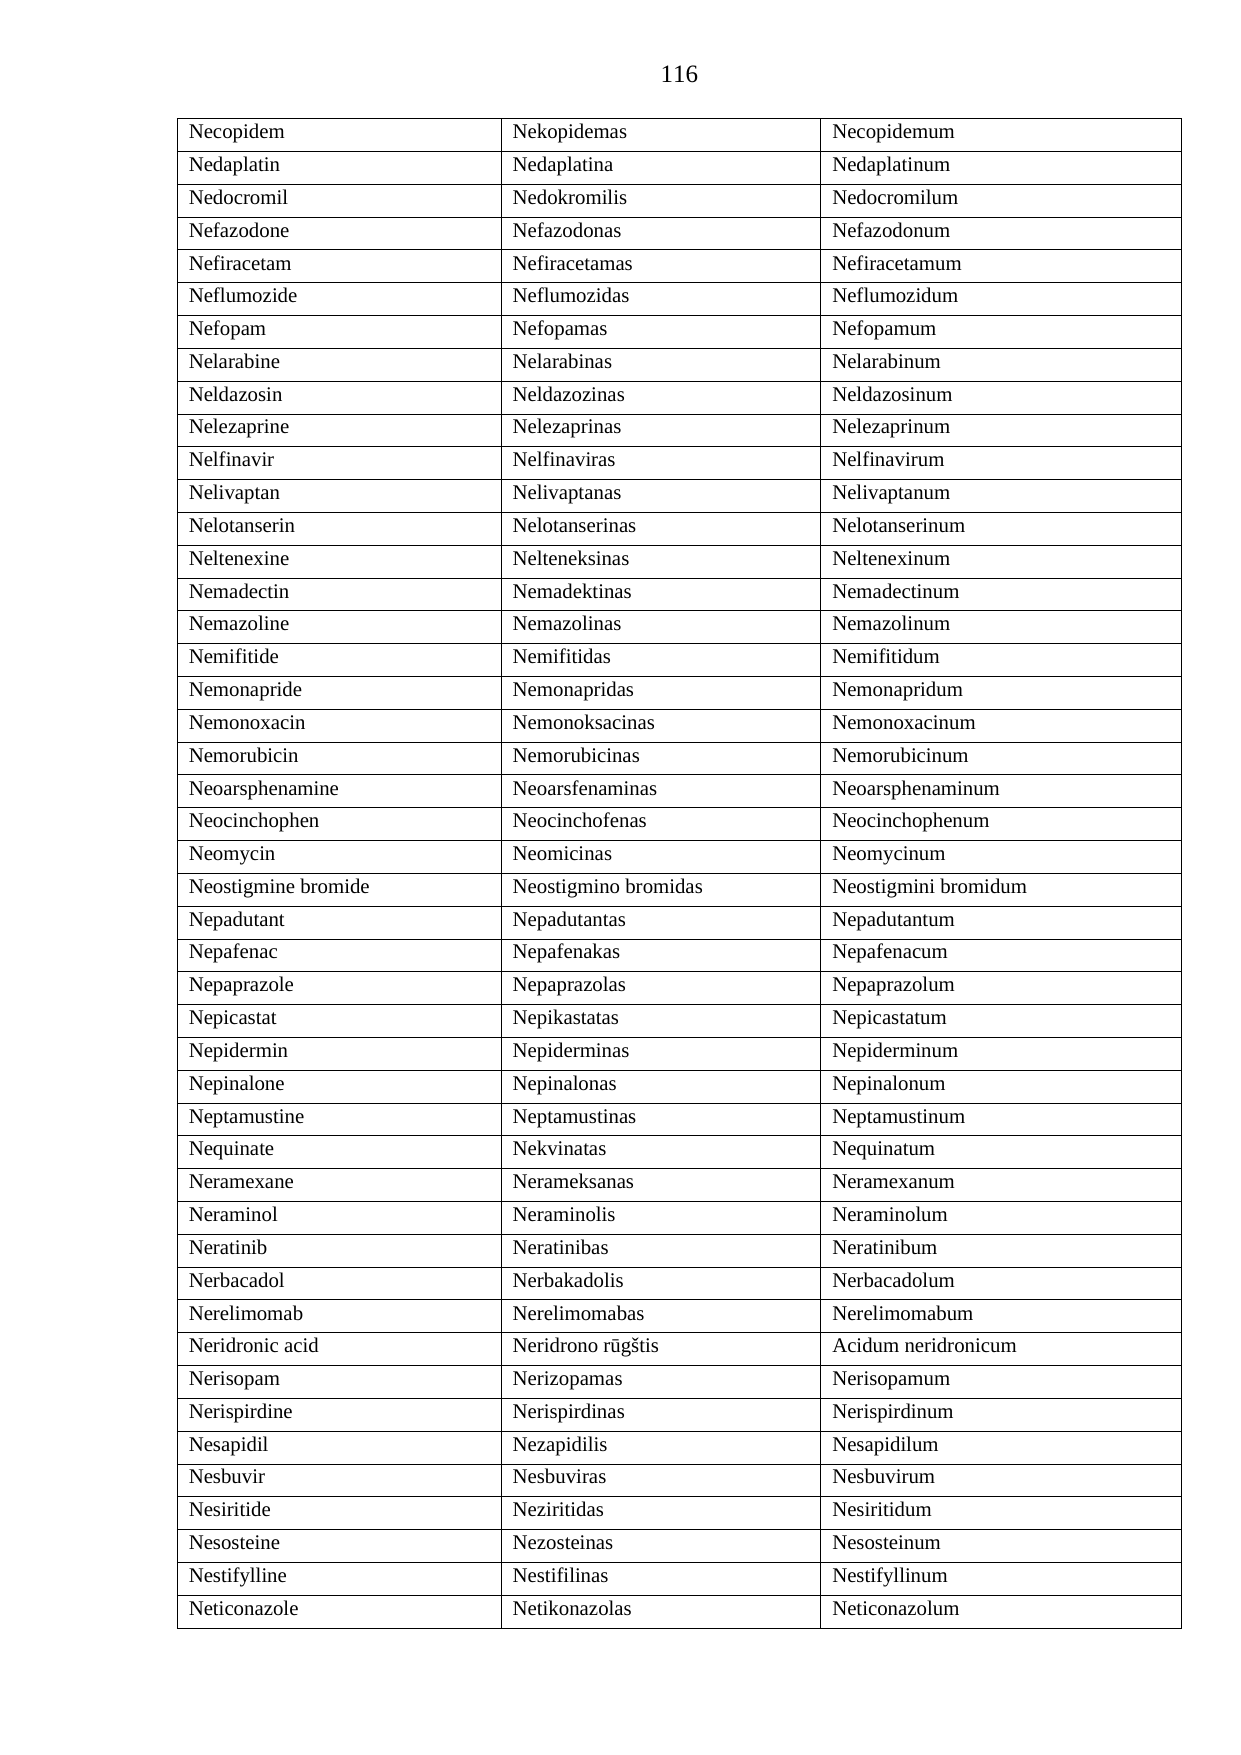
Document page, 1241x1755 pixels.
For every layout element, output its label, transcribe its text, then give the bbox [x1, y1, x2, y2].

table_cell Nepicastatum [821, 1005, 1181, 1037]
table_cell Nelfinavirum [821, 447, 1181, 479]
table_cell Neptamustine [178, 1104, 501, 1135]
table_cell Nemonapride [178, 677, 501, 709]
table_cell Neraminol [178, 1202, 501, 1234]
table_cell Nepaprazolum [821, 972, 1181, 1004]
table_cell Nerbacadolum [821, 1268, 1181, 1299]
table_cell Nemorubicinum [821, 743, 1181, 774]
table_cell Nefazodonum [821, 218, 1181, 249]
table_cell Neptamustinum [821, 1104, 1181, 1135]
table_cell Neticonazole [178, 1596, 501, 1627]
table_cell Nelivaptan [178, 480, 501, 512]
table_cell Necopidemum [821, 119, 1181, 151]
table_cell Nesosteinum [821, 1530, 1181, 1562]
table_cell Nemazoline [178, 611, 501, 643]
table_cell Neraminolum [821, 1202, 1181, 1234]
table_cell Neocinchophen [178, 808, 501, 840]
table_cell Nerispirdinum [821, 1399, 1181, 1431]
table_cell Nesapidilum [821, 1432, 1181, 1463]
table_cell Nedokromilis [502, 185, 820, 217]
table_cell Neldazosinum [821, 382, 1181, 413]
table_cell Nemadektinas [502, 579, 820, 610]
table_cell Neflumozide [178, 283, 501, 315]
table_cell Nefiracetam [178, 250, 501, 282]
table_cell Necopidem [178, 119, 501, 151]
table_cell Nefopamas [502, 316, 820, 348]
table_cell Nekvinatas [502, 1136, 820, 1168]
table_cell Nemifitide [178, 644, 501, 676]
table_cell Nesapidil [178, 1432, 501, 1463]
table_cell Nerispirdinas [502, 1399, 820, 1431]
table_cell Nestifyllinum [821, 1563, 1181, 1595]
table_cell Nesbuvirum [821, 1465, 1181, 1496]
table_cell Neramexanum [821, 1169, 1181, 1201]
table_cell Neoarsphenamine [178, 775, 501, 807]
table_cell Nelezaprine [178, 415, 501, 446]
table_cell Neldazozinas [502, 382, 820, 413]
table_cell Nedaplatina [502, 152, 820, 184]
table_cell Nemifitidas [502, 644, 820, 676]
table_cell Nelivaptanum [821, 480, 1181, 512]
table_cell Nemifitidum [821, 644, 1181, 676]
table_cell Nemonoxacinum [821, 710, 1181, 742]
table_cell Nerelimomab [178, 1300, 501, 1332]
table_cell Nesosteine [178, 1530, 501, 1562]
table_cell Nepafenac [178, 940, 501, 971]
table_cell Neocinchofenas [502, 808, 820, 840]
table_cell Nerispirdine [178, 1399, 501, 1431]
table_cell Nequinatum [821, 1136, 1181, 1168]
table_cell Nepafenacum [821, 940, 1181, 971]
table_cell Neomicinas [502, 841, 820, 873]
table_cell Nestifilinas [502, 1563, 820, 1595]
table_cell Nerizopamas [502, 1366, 820, 1398]
table_cell Nesiritide [178, 1497, 501, 1529]
table_cell Nestifylline [178, 1563, 501, 1595]
table_cell Nelivaptanas [502, 480, 820, 512]
table_cell Nelfinaviras [502, 447, 820, 479]
table_cell Neomycin [178, 841, 501, 873]
table_cell Nelotanserinum [821, 513, 1181, 545]
table_cell Nedocromilum [821, 185, 1181, 217]
table_cell Neltenexine [178, 546, 501, 577]
table_cell Nepidermin [178, 1038, 501, 1070]
table_cell Neraminolis [502, 1202, 820, 1234]
table_cell Nepicastat [178, 1005, 501, 1037]
table_cell Nequinate [178, 1136, 501, 1168]
table_cell Nepinalonas [502, 1071, 820, 1102]
table_cell Neldazosin [178, 382, 501, 413]
table_cell Neratinibum [821, 1235, 1181, 1267]
table_cell Nefiracetamas [502, 250, 820, 282]
table_cell Nemonoxacin [178, 710, 501, 742]
table_cell Nepadutant [178, 907, 501, 938]
table_cell Nelotanserinas [502, 513, 820, 545]
table_cell Neflumozidum [821, 283, 1181, 315]
table_cell Nefazodonas [502, 218, 820, 249]
table_cell Nelotanserin [178, 513, 501, 545]
table_cell Acidum neridronicum [821, 1333, 1181, 1365]
table_cell Nemorubicinas [502, 743, 820, 774]
table_cell Neratinibas [502, 1235, 820, 1267]
table_cell Nezosteinas [502, 1530, 820, 1562]
table_cell Nerbakadolis [502, 1268, 820, 1299]
table_cell Nemorubicin [178, 743, 501, 774]
table_cell Nepiderminas [502, 1038, 820, 1070]
table_cell Nedaplatinum [821, 152, 1181, 184]
table_cell Nefazodone [178, 218, 501, 249]
table_cell Nesbuvir [178, 1465, 501, 1496]
table_cell Nerisopamum [821, 1366, 1181, 1398]
table_cell Neoarsfenaminas [502, 775, 820, 807]
table_cell Neridrono rūgštis [502, 1333, 820, 1365]
table_cell Neostigmino bromidas [502, 874, 820, 906]
table_cell Neltenexinum [821, 546, 1181, 577]
table_cell Nepikastatas [502, 1005, 820, 1037]
table_cell Nelarabine [178, 349, 501, 381]
table_cell Nemazolinas [502, 611, 820, 643]
table_cell Nerelimomabum [821, 1300, 1181, 1332]
table_cell Nemonapridum [821, 677, 1181, 709]
table_cell Nemazolinum [821, 611, 1181, 643]
table_cell Neflumozidas [502, 283, 820, 315]
table_cell Nerisopam [178, 1366, 501, 1398]
table_cell Neoarsphenaminum [821, 775, 1181, 807]
table_cell Neticonazolum [821, 1596, 1181, 1627]
table_cell Neramexane [178, 1169, 501, 1201]
table_cell Nelarabinum [821, 349, 1181, 381]
table_cell Nemadectin [178, 579, 501, 610]
table_cell Neziritidas [502, 1497, 820, 1529]
table_cell Nesbuviras [502, 1465, 820, 1496]
table_cell Nemonoksacinas [502, 710, 820, 742]
table_cell Neostigmini bromidum [821, 874, 1181, 906]
table_cell Nelarabinas [502, 349, 820, 381]
table_cell Neomycinum [821, 841, 1181, 873]
table_cell Neptamustinas [502, 1104, 820, 1135]
table_cell Neratinib [178, 1235, 501, 1267]
table_cell Nerbacadol [178, 1268, 501, 1299]
table_cell Nepadutantas [502, 907, 820, 938]
table_cell Nekopidemas [502, 119, 820, 151]
table_cell Nepafenakas [502, 940, 820, 971]
table_cell Nepinalonum [821, 1071, 1181, 1102]
table_cell Nepadutantum [821, 907, 1181, 938]
table_cell Nepaprazole [178, 972, 501, 1004]
table_cell Nedaplatin [178, 152, 501, 184]
table_cell Nedocromil [178, 185, 501, 217]
table_cell Nepaprazolas [502, 972, 820, 1004]
table_cell Nemonapridas [502, 677, 820, 709]
table_cell Nelteneksinas [502, 546, 820, 577]
table_cell Nezapidilis [502, 1432, 820, 1463]
table_cell Neostigmine bromide [178, 874, 501, 906]
table_cell Nesiritidum [821, 1497, 1181, 1529]
table_cell Nefiracetamum [821, 250, 1181, 282]
table_cell Neridronic acid [178, 1333, 501, 1365]
table_cell Nepinalone [178, 1071, 501, 1102]
table_cell Nelfinavir [178, 447, 501, 479]
table_cell Nelezaprinas [502, 415, 820, 446]
table_cell Nepiderminum [821, 1038, 1181, 1070]
table_cell Nerameksanas [502, 1169, 820, 1201]
table_cell Nefopamum [821, 316, 1181, 348]
table_cell Netikonazolas [502, 1596, 820, 1627]
table_cell Nelezaprinum [821, 415, 1181, 446]
table_cell Nemadectinum [821, 579, 1181, 610]
table_cell Nerelimomabas [502, 1300, 820, 1332]
table_cell Nefopam [178, 316, 501, 348]
table_cell Neocinchophenum [821, 808, 1181, 840]
